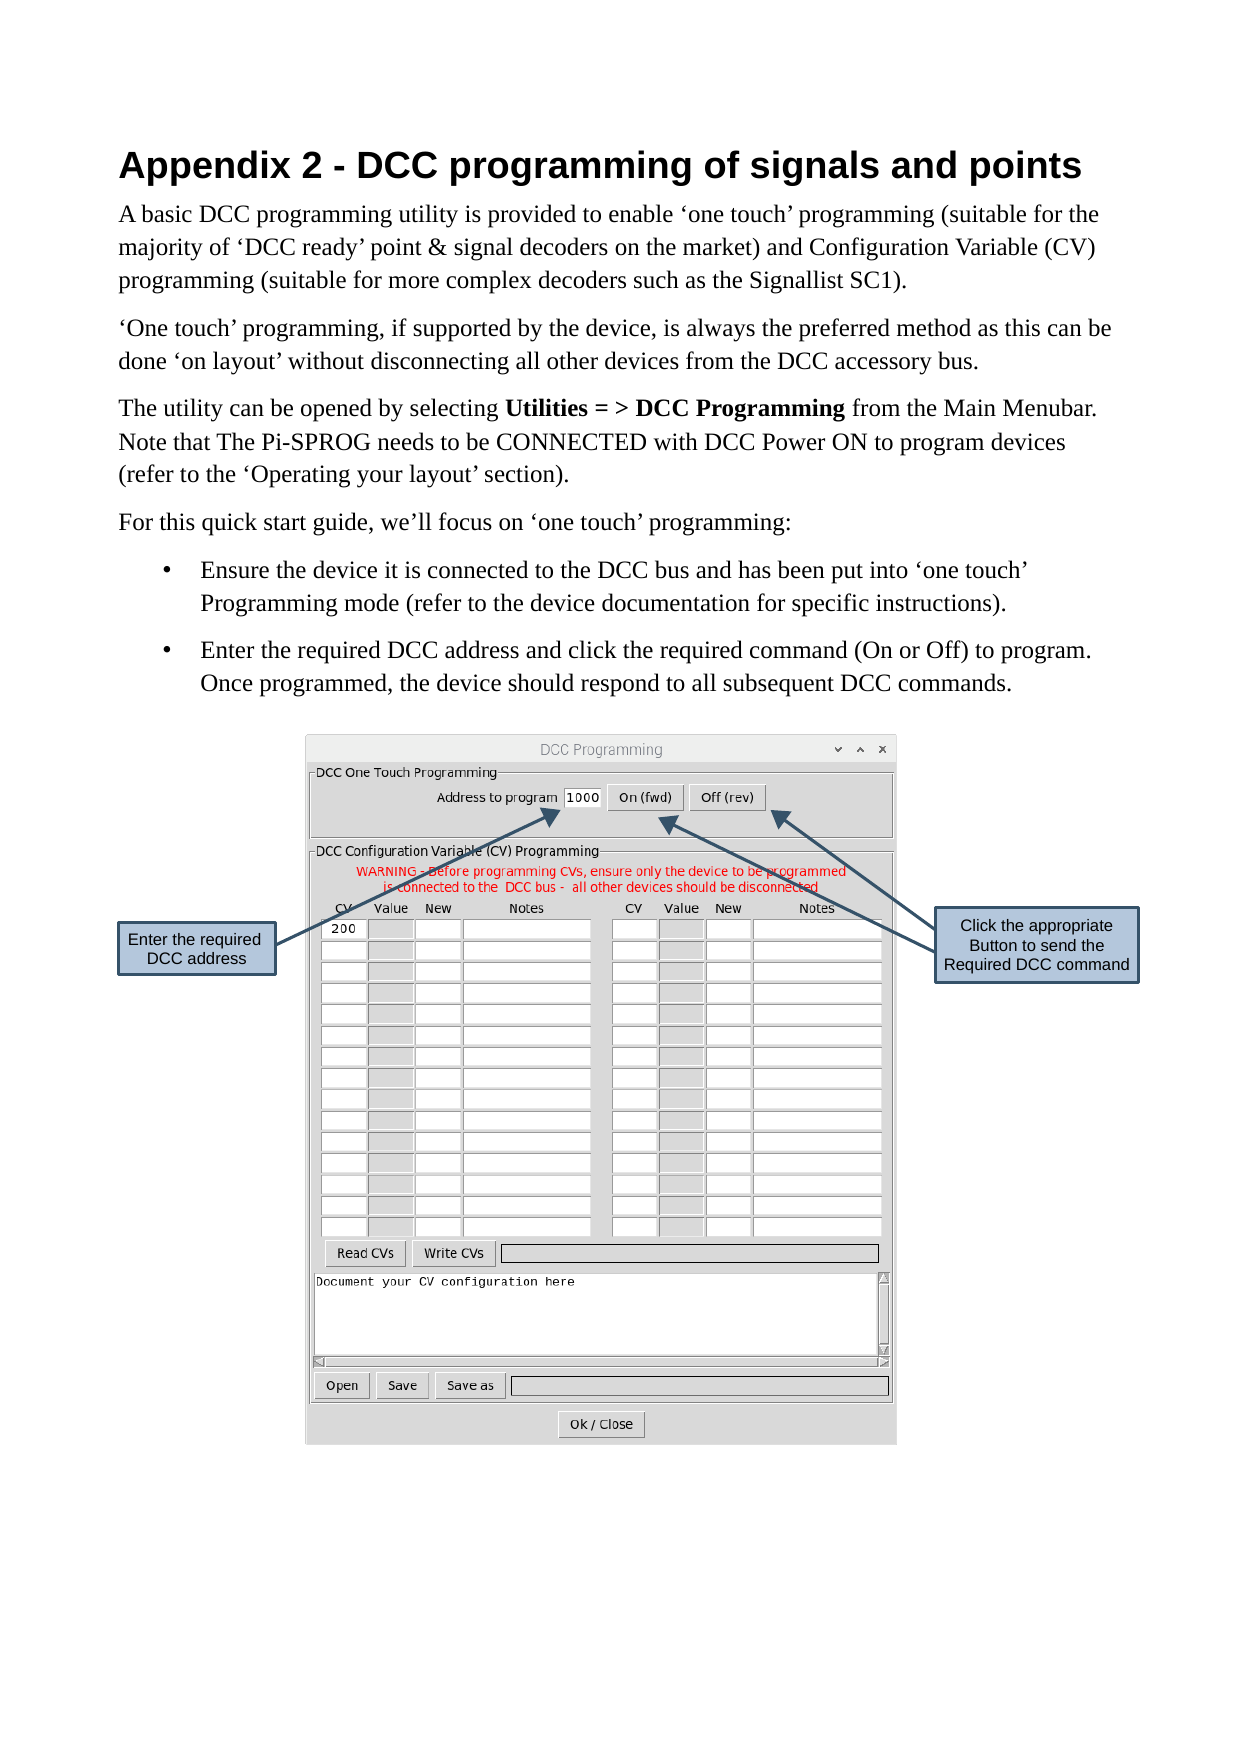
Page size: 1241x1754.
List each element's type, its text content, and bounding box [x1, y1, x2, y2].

picture [305, 734, 897, 1445]
text A basic DCC programming utility is provided to enable ‘one touch’ programming (suitable for the majority of ‘DCC ready’ point & signal decoders on the market) and Configuration Variable (CV) programming (suitable for more complex decoders such as the Signallist SC1). [118, 199, 1122, 294]
list Ensure the device it is connected to the DCC bus and has been put into ‘one touch’ Programming mode (refer to the device documentation for specific instructions). [163, 555, 1122, 617]
text ‘One touch’ programming, if supported by the device, is always the preferred method as this can be done ‘on layout’ without disconnecting all other devices from the DCC accessory bus. [118, 313, 1122, 375]
list Enter the required DCC address and click the required command (On or Off) to program. Once programmed, the device should respond to all subsequent DCC commands. [163, 635, 1122, 697]
subtitle Appendix 2 - DCC programming of signals and points [118, 143, 1122, 187]
text For this quick start guide, we’ll focus on ‘one touch’ programming: [118, 507, 1122, 536]
text The utility can be opened by selecting Utilities = > DCC Programming from the Main Menubar. Note that The Pi-SPROG needs to be CONNECTED with DCC Power ON to program devices (refer to the ‘Operating your layout’ section). [118, 393, 1122, 488]
